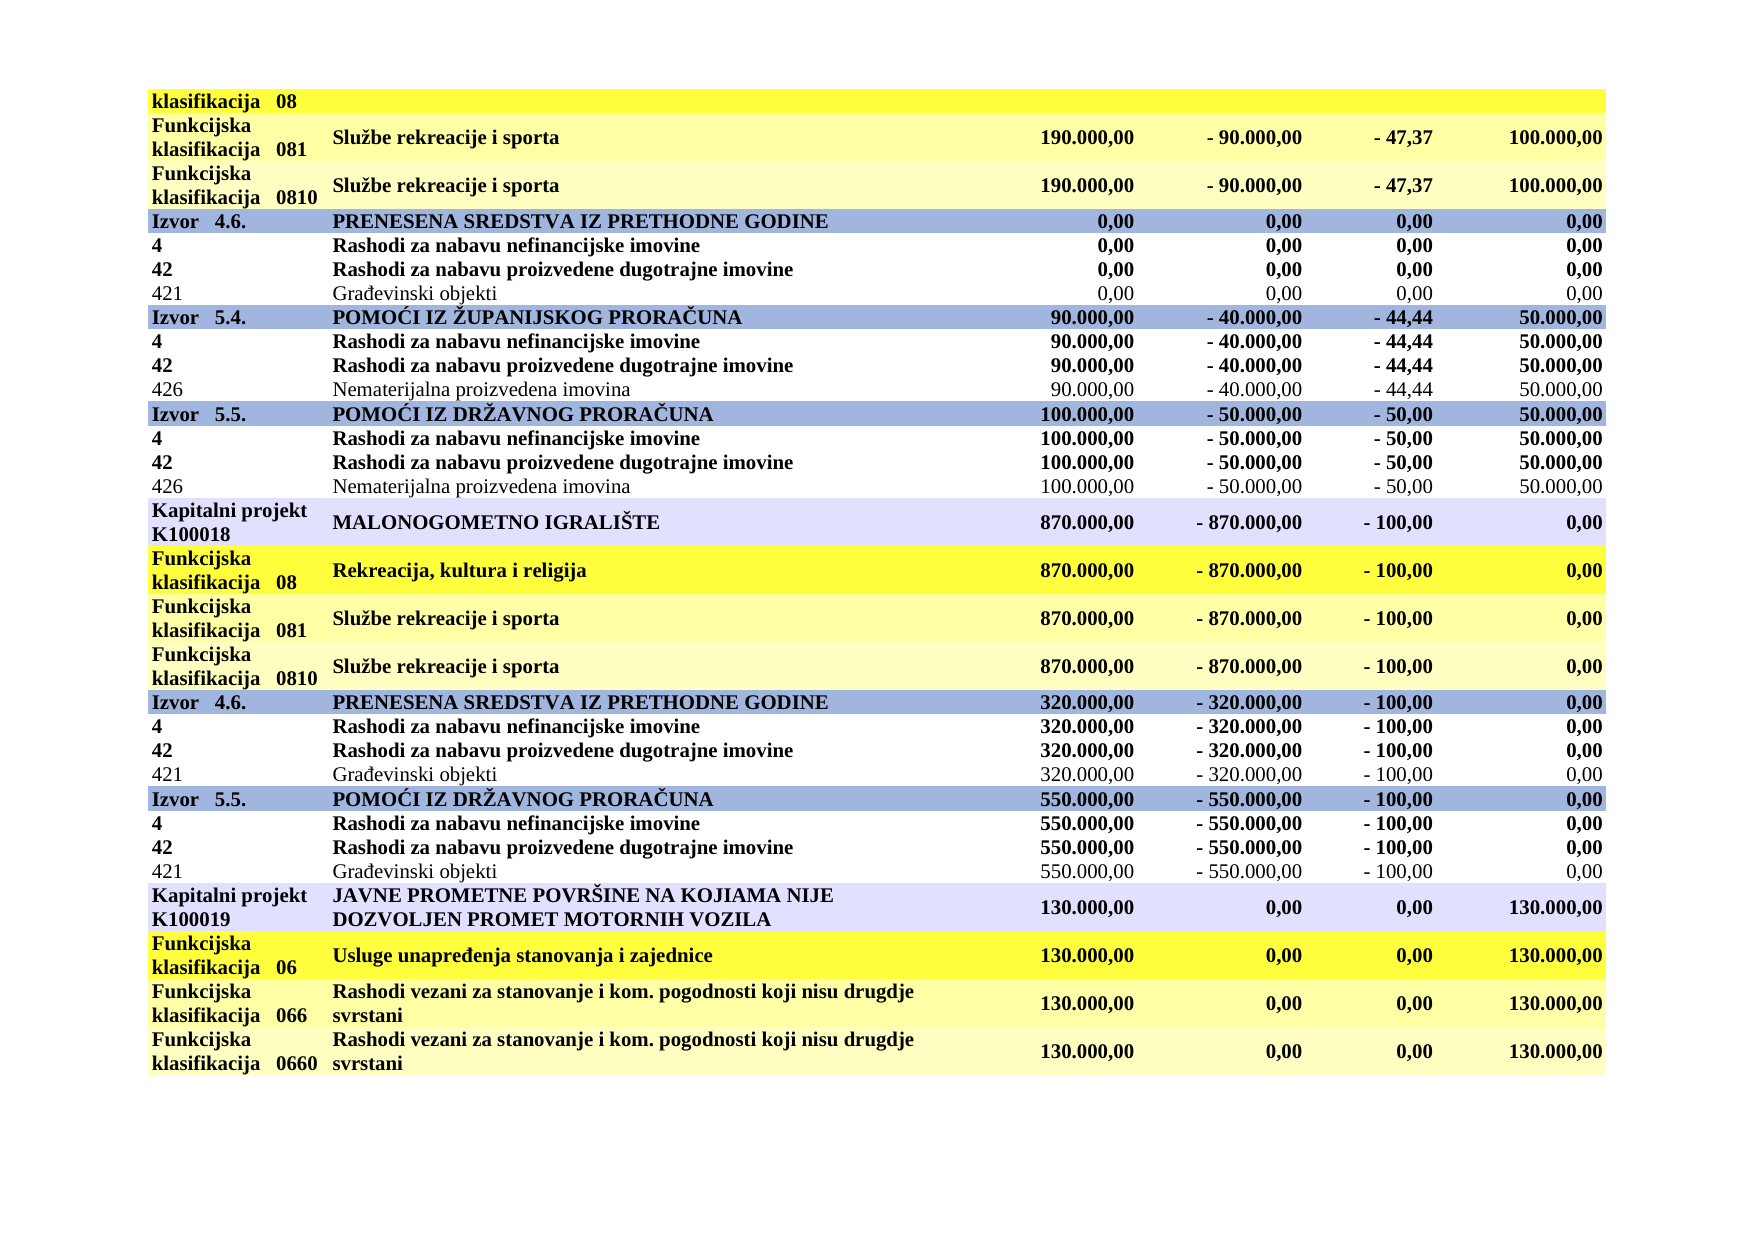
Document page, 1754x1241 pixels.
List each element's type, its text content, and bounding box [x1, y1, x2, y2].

table_cell Rashodi za nabavu nefinancijske imovine [328, 714, 968, 738]
table_cell Kapitalni projekt K100019 [148, 883, 328, 931]
table_cell 50.000,00 [1437, 426, 1606, 449]
table_cell - 50.000,00 [1138, 450, 1306, 474]
table_cell - 100,00 [1306, 786, 1437, 811]
table_cell - 50.000,00 [1138, 426, 1306, 449]
table_cell 421 [148, 281, 328, 305]
table_cell 550.000,00 [968, 786, 1138, 811]
table_cell 0,00 [1437, 835, 1606, 859]
table_cell - 320.000,00 [1138, 690, 1306, 714]
table_cell 426 [148, 474, 328, 498]
table_cell 130.000,00 [1437, 883, 1606, 931]
table_cell 42 [148, 835, 328, 859]
table_cell 0,00 [1437, 811, 1606, 834]
table_cell 42 [148, 738, 328, 762]
table_cell - 870.000,00 [1138, 594, 1306, 642]
table_cell - 40.000,00 [1138, 329, 1306, 353]
table_cell 50.000,00 [1437, 401, 1606, 426]
table_cell 0,00 [1138, 209, 1306, 233]
table_cell klasifikacija 08 [148, 89, 328, 113]
table_cell 0,00 [1306, 281, 1437, 305]
table_cell 4 [148, 329, 328, 353]
table_cell - 40.000,00 [1138, 353, 1306, 377]
table_cell [1437, 89, 1606, 113]
table_cell 130.000,00 [968, 931, 1138, 979]
table_cell - 100,00 [1306, 859, 1437, 883]
table_cell Izvor 5.4. [148, 305, 328, 329]
table_cell 50.000,00 [1437, 305, 1606, 329]
table_cell 0,00 [1306, 233, 1437, 257]
table_cell 0,00 [1138, 931, 1306, 979]
table_cell 130.000,00 [968, 1027, 1138, 1075]
table_cell 0,00 [1306, 883, 1437, 931]
table_cell 190.000,00 [968, 113, 1138, 161]
table_cell Funkcijska klasifikacija 081 [148, 594, 328, 642]
table_cell 100.000,00 [968, 474, 1138, 498]
table_cell 42 [148, 353, 328, 377]
table_cell Građevinski objekti [328, 859, 968, 883]
table_cell Nematerijalna proizvedena imovina [328, 378, 968, 401]
table_cell - 47,37 [1306, 161, 1437, 209]
table_cell 190.000,00 [968, 161, 1138, 209]
table_cell - 40.000,00 [1138, 378, 1306, 401]
table_cell [328, 89, 968, 113]
table_cell [1138, 89, 1306, 113]
table_cell Rashodi za nabavu proizvedene dugotrajne imovine [328, 738, 968, 762]
table_cell 0,00 [1437, 257, 1606, 281]
table_cell 100.000,00 [1437, 113, 1606, 161]
table_cell 0,00 [1437, 209, 1606, 233]
table_cell 0,00 [1138, 1027, 1306, 1075]
table_cell 426 [148, 378, 328, 401]
table_cell 0,00 [1138, 257, 1306, 281]
table_cell - 320.000,00 [1138, 714, 1306, 738]
table_cell Rashodi za nabavu proizvedene dugotrajne imovine [328, 257, 968, 281]
table_cell Građevinski objekti [328, 763, 968, 786]
table_cell PRENESENA SREDSTVA IZ PRETHODNE GODINE [328, 209, 968, 233]
table_cell 0,00 [1138, 233, 1306, 257]
table_cell [1306, 89, 1437, 113]
table_cell - 90.000,00 [1138, 113, 1306, 161]
table_cell - 44,44 [1306, 329, 1437, 353]
table_cell 550.000,00 [968, 811, 1138, 834]
table_cell 0,00 [1138, 979, 1306, 1027]
table_cell 42 [148, 450, 328, 474]
table_cell 4 [148, 426, 328, 449]
table_cell 870.000,00 [968, 546, 1138, 594]
table_cell - 100,00 [1306, 763, 1437, 786]
table_cell JAVNE PROMETNE POVRŠINE NA KOJIAMA NIJE DOZVOLJEN PROMET MOTORNIH VOZILA [328, 883, 968, 931]
table_cell 130.000,00 [968, 883, 1138, 931]
table_cell Rashodi za nabavu nefinancijske imovine [328, 233, 968, 257]
table_cell 0,00 [1437, 642, 1606, 690]
table_cell Građevinski objekti [328, 281, 968, 305]
table_cell 90.000,00 [968, 329, 1138, 353]
table_cell 130.000,00 [1437, 931, 1606, 979]
table_cell - 320.000,00 [1138, 763, 1306, 786]
table_cell 130.000,00 [968, 979, 1138, 1027]
table_cell Rashodi za nabavu nefinancijske imovine [328, 329, 968, 353]
table_cell 320.000,00 [968, 738, 1138, 762]
table_cell POMOĆI IZ DRŽAVNOG PRORAČUNA [328, 401, 968, 426]
table_cell - 550.000,00 [1138, 786, 1306, 811]
table_cell - 40.000,00 [1138, 305, 1306, 329]
table_cell 0,00 [1437, 546, 1606, 594]
table_cell 100.000,00 [1437, 161, 1606, 209]
table_cell Službe rekreacije i sporta [328, 642, 968, 690]
table_cell 0,00 [1437, 738, 1606, 762]
table_cell PRENESENA SREDSTVA IZ PRETHODNE GODINE [328, 690, 968, 714]
table_cell 50.000,00 [1437, 353, 1606, 377]
table_cell 0,00 [1138, 883, 1306, 931]
table_cell 0,00 [1306, 1027, 1437, 1075]
table_cell Rashodi za nabavu nefinancijske imovine [328, 811, 968, 834]
table_cell 50.000,00 [1437, 474, 1606, 498]
table_cell Usluge unapređenja stanovanja i zajednice [328, 931, 968, 979]
table_cell - 47,37 [1306, 113, 1437, 161]
table_cell 0,00 [1437, 498, 1606, 546]
table_cell Službe rekreacije i sporta [328, 594, 968, 642]
table_cell 320.000,00 [968, 714, 1138, 738]
table_cell [968, 89, 1138, 113]
table_cell Nematerijalna proizvedena imovina [328, 474, 968, 498]
table_cell Rashodi za nabavu proizvedene dugotrajne imovine [328, 450, 968, 474]
table_cell 0,00 [1306, 979, 1437, 1027]
table_cell - 44,44 [1306, 353, 1437, 377]
table_cell 0,00 [1437, 690, 1606, 714]
table_cell 90.000,00 [968, 378, 1138, 401]
table_cell Funkcijska klasifikacija 0660 [148, 1027, 328, 1075]
table_cell 42 [148, 257, 328, 281]
table_cell - 100,00 [1306, 642, 1437, 690]
table_cell 0,00 [968, 257, 1138, 281]
table_cell 421 [148, 763, 328, 786]
table_cell 100.000,00 [968, 426, 1138, 449]
table_cell Funkcijska klasifikacija 066 [148, 979, 328, 1027]
table_cell - 44,44 [1306, 378, 1437, 401]
table_cell 0,00 [1437, 281, 1606, 305]
table_cell Kapitalni projekt K100018 [148, 498, 328, 546]
table_cell 0,00 [1138, 281, 1306, 305]
table_cell - 100,00 [1306, 594, 1437, 642]
table_cell - 90.000,00 [1138, 161, 1306, 209]
table_cell 0,00 [968, 209, 1138, 233]
table_cell 100.000,00 [968, 450, 1138, 474]
table_cell 0,00 [1437, 786, 1606, 811]
table_cell Funkcijska klasifikacija 06 [148, 931, 328, 979]
table_cell - 100,00 [1306, 546, 1437, 594]
table_cell 320.000,00 [968, 690, 1138, 714]
table_cell 870.000,00 [968, 498, 1138, 546]
table_cell - 320.000,00 [1138, 738, 1306, 762]
table_cell 50.000,00 [1437, 378, 1606, 401]
table_cell 50.000,00 [1437, 450, 1606, 474]
table_cell Rashodi za nabavu nefinancijske imovine [328, 426, 968, 449]
table_cell 0,00 [968, 233, 1138, 257]
table_cell 870.000,00 [968, 594, 1138, 642]
table_cell - 870.000,00 [1138, 546, 1306, 594]
table_cell - 100,00 [1306, 811, 1437, 834]
table_cell - 50,00 [1306, 426, 1437, 449]
table_cell Izvor 4.6. [148, 209, 328, 233]
table_cell Izvor 5.5. [148, 401, 328, 426]
table_cell 4 [148, 811, 328, 834]
table_cell 0,00 [1437, 233, 1606, 257]
table_cell Funkcijska klasifikacija 0810 [148, 642, 328, 690]
table_cell - 550.000,00 [1138, 835, 1306, 859]
table_cell 100.000,00 [968, 401, 1138, 426]
table_cell 130.000,00 [1437, 1027, 1606, 1075]
table_cell Službe rekreacije i sporta [328, 113, 968, 161]
table_cell 90.000,00 [968, 353, 1138, 377]
table_cell 0,00 [1437, 594, 1606, 642]
table_cell 870.000,00 [968, 642, 1138, 690]
table_cell POMOĆI IZ DRŽAVNOG PRORAČUNA [328, 786, 968, 811]
table_cell - 100,00 [1306, 690, 1437, 714]
table_cell Službe rekreacije i sporta [328, 161, 968, 209]
table_cell Izvor 5.5. [148, 786, 328, 811]
table_cell 0,00 [1306, 209, 1437, 233]
table_cell Rekreacija, kultura i religija [328, 546, 968, 594]
table_cell 4 [148, 714, 328, 738]
table_cell 320.000,00 [968, 763, 1138, 786]
table_cell 0,00 [1437, 859, 1606, 883]
table_cell 50.000,00 [1437, 329, 1606, 353]
table_cell 0,00 [1306, 257, 1437, 281]
table_cell 0,00 [1306, 931, 1437, 979]
table_cell Rashodi za nabavu proizvedene dugotrajne imovine [328, 353, 968, 377]
table_cell - 100,00 [1306, 738, 1437, 762]
table_cell Funkcijska klasifikacija 081 [148, 113, 328, 161]
table_cell - 870.000,00 [1138, 642, 1306, 690]
table_cell - 50.000,00 [1138, 401, 1306, 426]
table_cell 0,00 [1437, 763, 1606, 786]
table_cell - 100,00 [1306, 498, 1437, 546]
table_cell Izvor 4.6. [148, 690, 328, 714]
table_cell - 50.000,00 [1138, 474, 1306, 498]
table_cell Rashodi vezani za stanovanje i kom. pogodnosti koji nisu drugdje svrstani [328, 979, 968, 1027]
table_cell 0,00 [968, 281, 1138, 305]
table_cell 130.000,00 [1437, 979, 1606, 1027]
table_cell 0,00 [1437, 714, 1606, 738]
table_cell POMOĆI IZ ŽUPANIJSKOG PRORAČUNA [328, 305, 968, 329]
table_cell 550.000,00 [968, 859, 1138, 883]
table_cell - 870.000,00 [1138, 498, 1306, 546]
table_cell Funkcijska klasifikacija 08 [148, 546, 328, 594]
table_cell - 550.000,00 [1138, 859, 1306, 883]
table_cell Rashodi za nabavu proizvedene dugotrajne imovine [328, 835, 968, 859]
table_cell - 44,44 [1306, 305, 1437, 329]
table_cell - 550.000,00 [1138, 811, 1306, 834]
table_cell 550.000,00 [968, 835, 1138, 859]
table_cell 90.000,00 [968, 305, 1138, 329]
table_cell Rashodi vezani za stanovanje i kom. pogodnosti koji nisu drugdje svrstani [328, 1027, 968, 1075]
table_cell 421 [148, 859, 328, 883]
table_cell - 50,00 [1306, 450, 1437, 474]
table_cell MALONOGOMETNO IGRALIŠTE [328, 498, 968, 546]
table_cell - 100,00 [1306, 835, 1437, 859]
table_cell - 100,00 [1306, 714, 1437, 738]
table_cell - 50,00 [1306, 401, 1437, 426]
table_cell 4 [148, 233, 328, 257]
table_cell Funkcijska klasifikacija 0810 [148, 161, 328, 209]
table_cell - 50,00 [1306, 474, 1437, 498]
